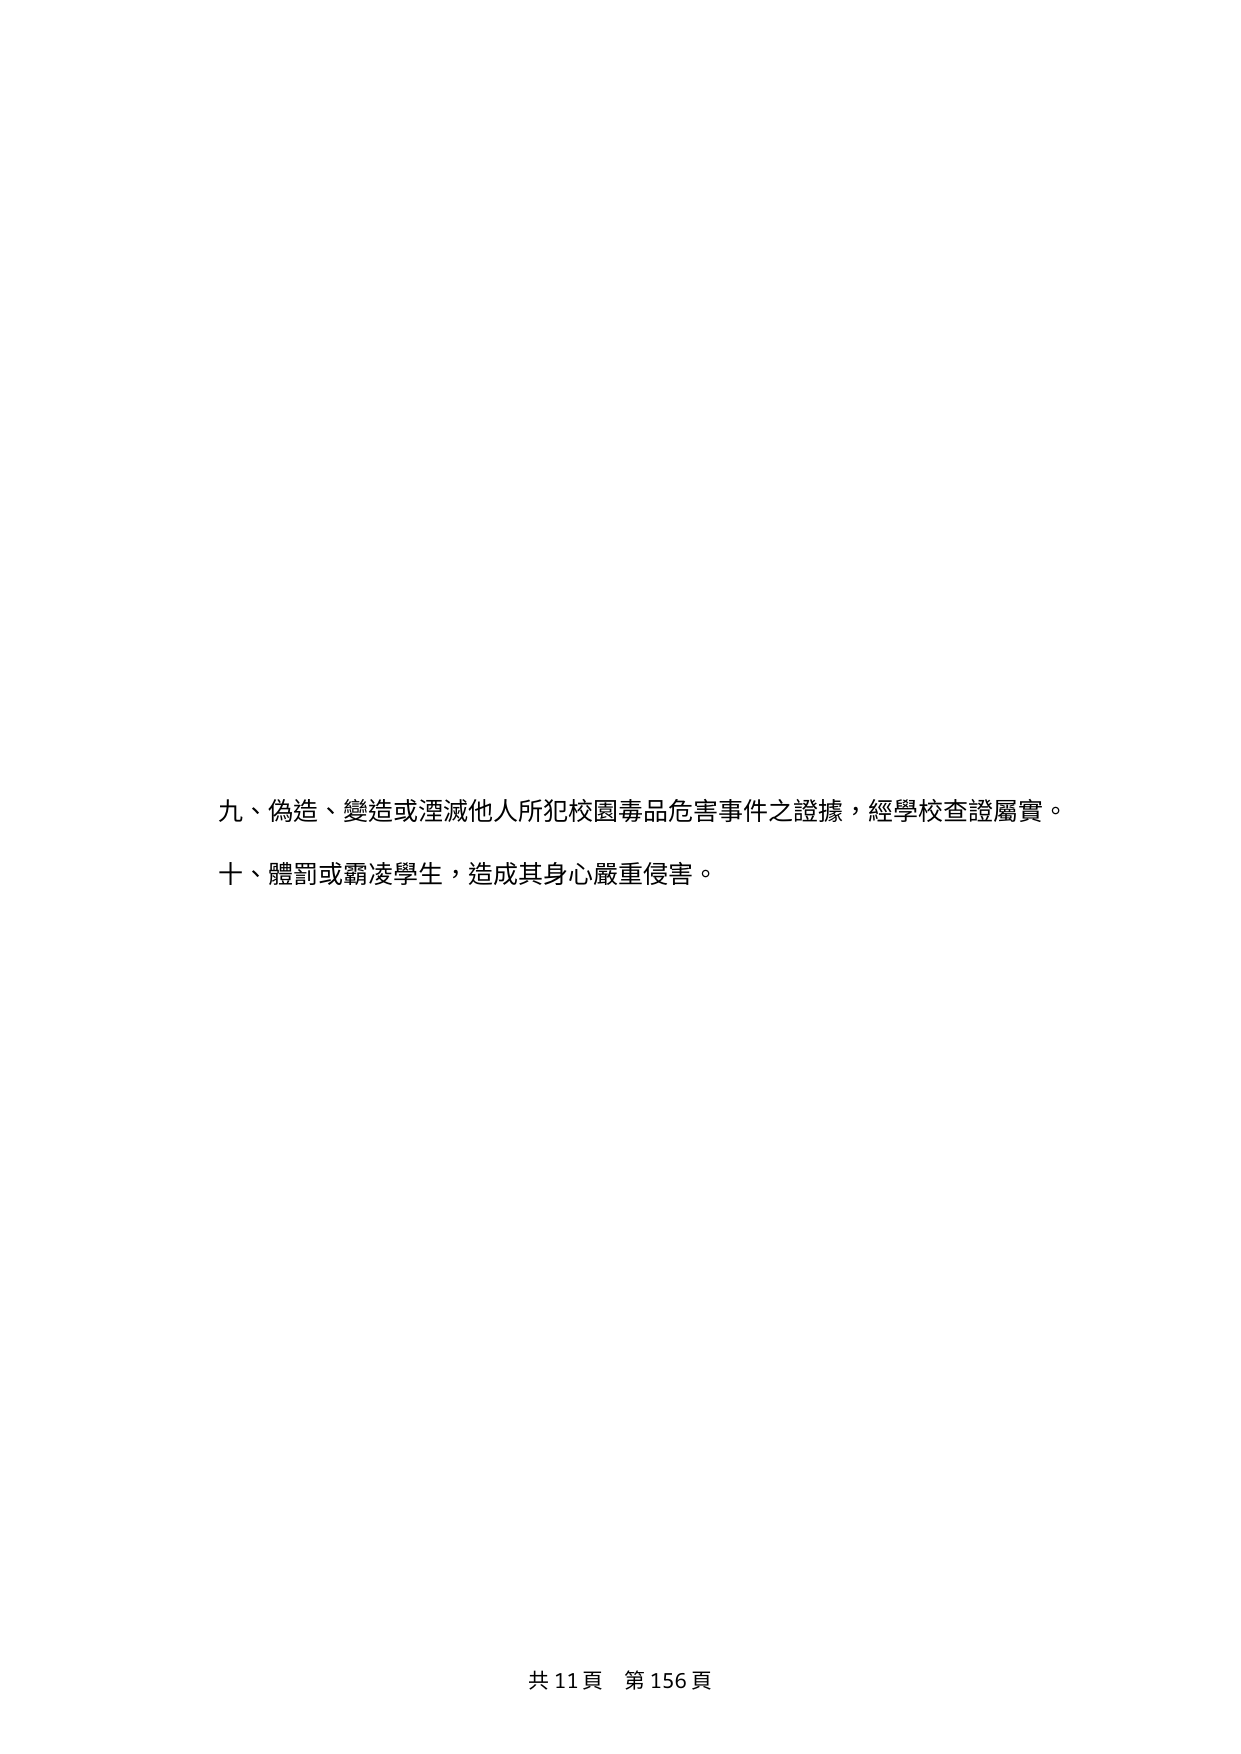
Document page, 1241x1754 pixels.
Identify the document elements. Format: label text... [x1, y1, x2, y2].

text 九、偽造、變造或湮滅他人所犯校園毒品危害事件之證據，經學校查證屬實。 [218, 768, 1122, 831]
text 十、體罰或霸凌學生，造成其身心嚴重侵害。 [218, 831, 1122, 893]
